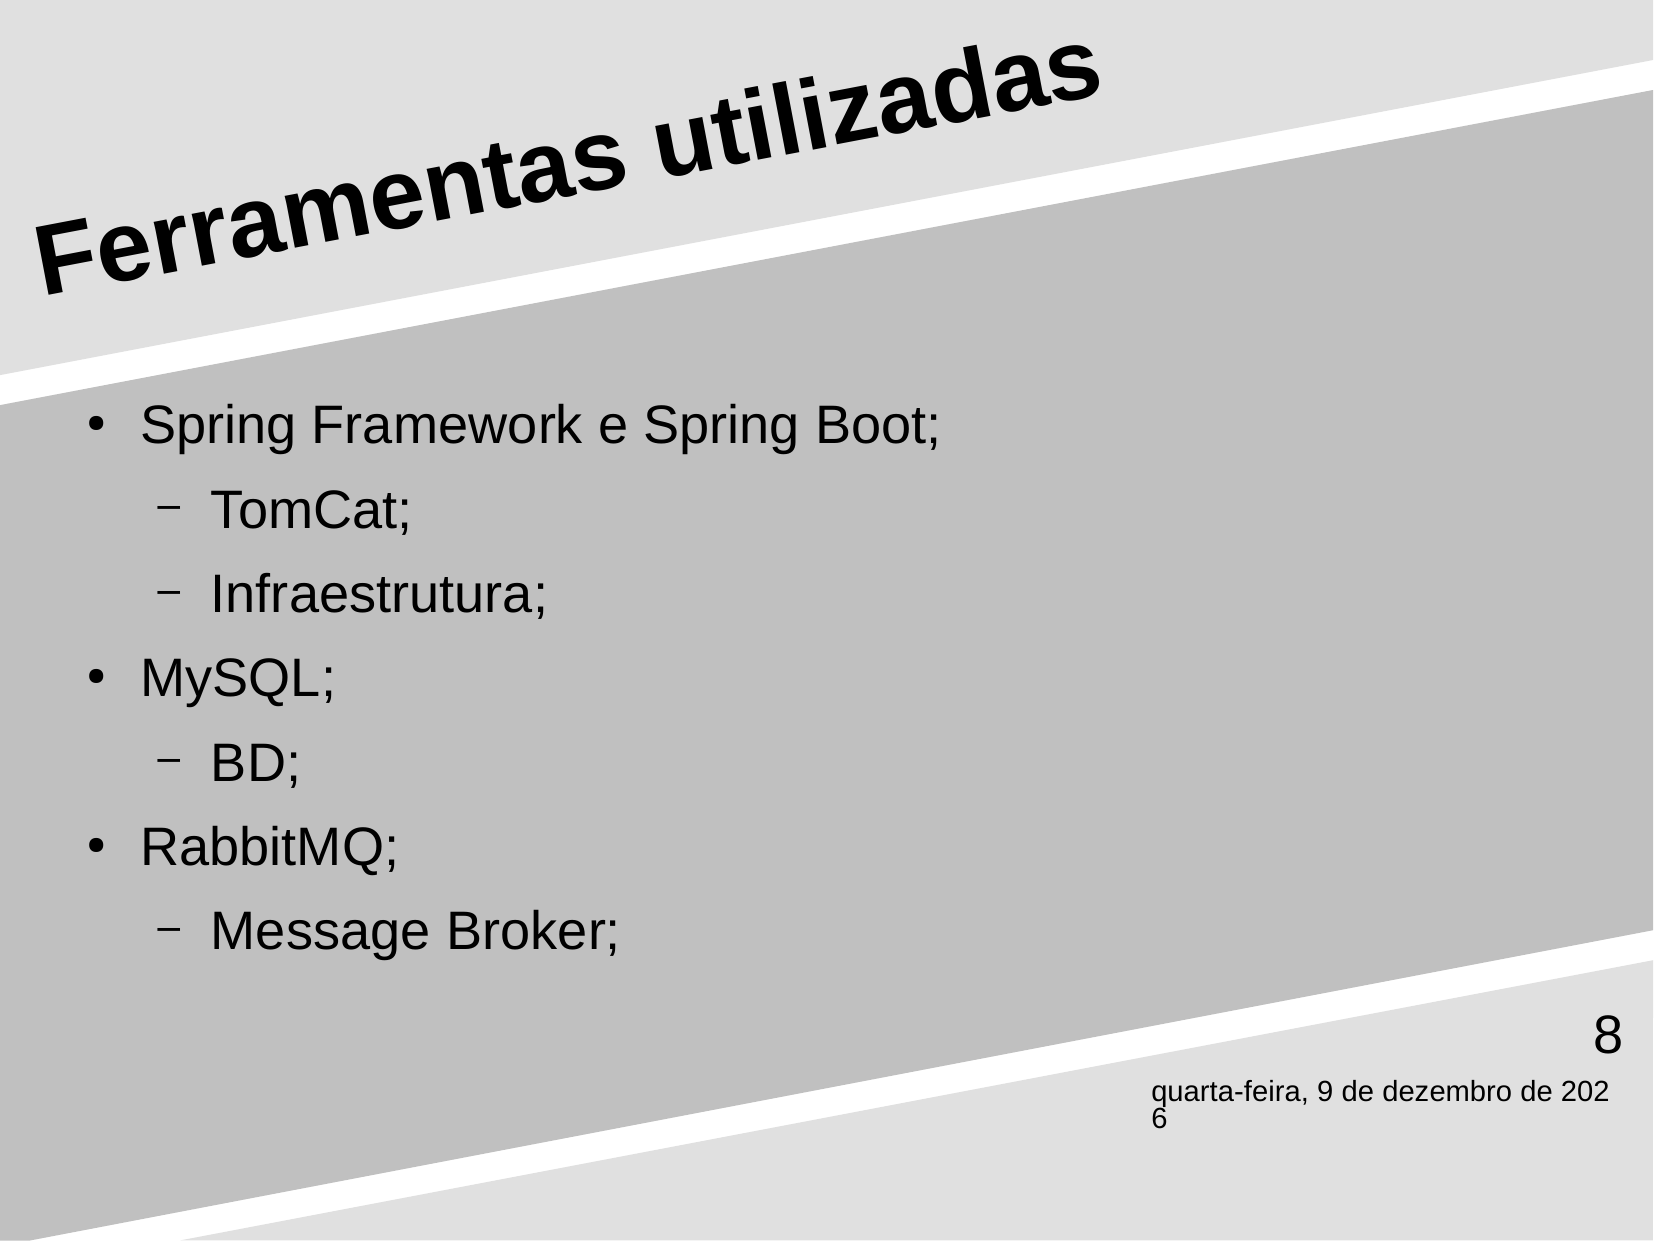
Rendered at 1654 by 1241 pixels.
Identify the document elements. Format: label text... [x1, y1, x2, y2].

title Ferramentas utilizadas [17, 0, 1518, 365]
list Spring Framework e Spring Boot; TomCat; Infraestrutura; MySQL; BD; RabbitMQ; Message Broker; [69, 394, 1524, 1040]
